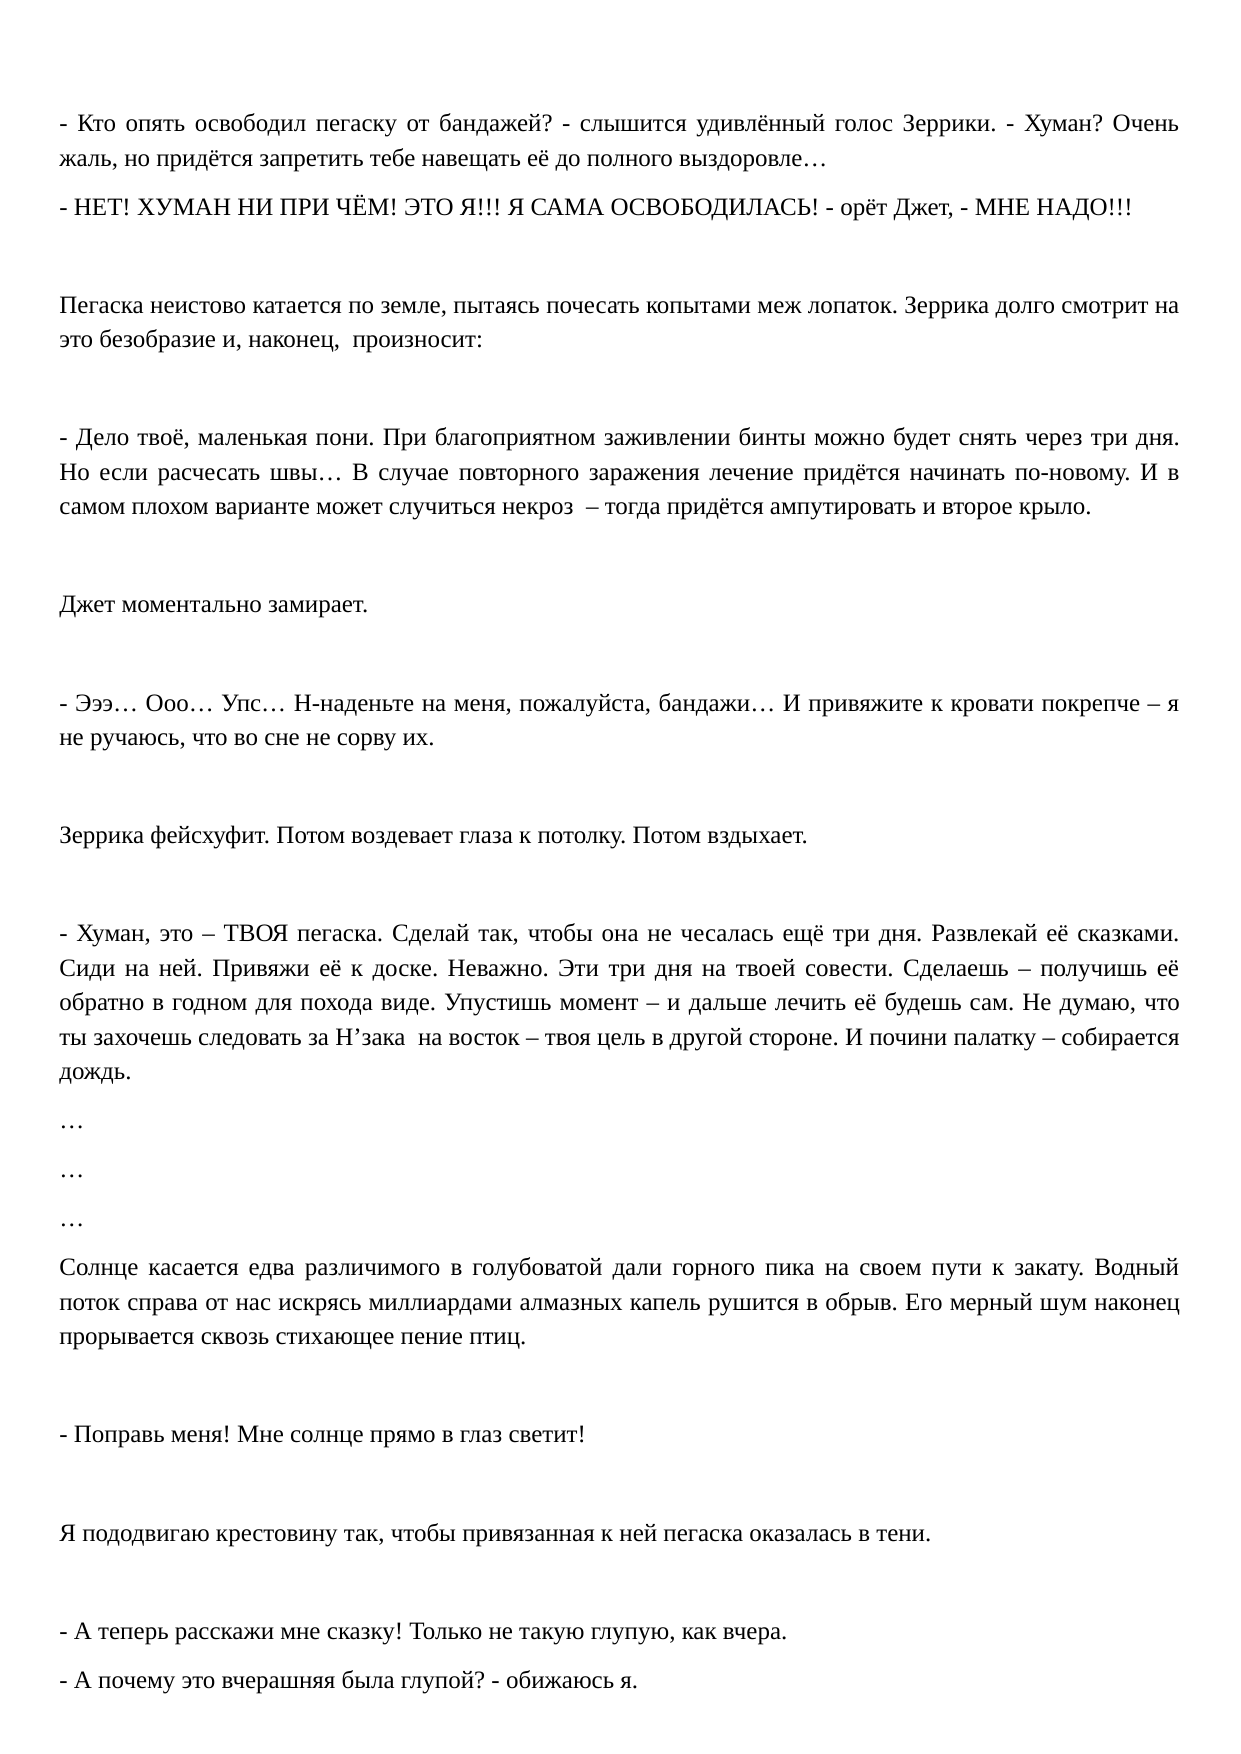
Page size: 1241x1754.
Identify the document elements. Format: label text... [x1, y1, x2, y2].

text … [59, 1105, 1181, 1134]
text - Дело твоё, маленькая пони. При благоприятном заживлении бинты можно будет снять через три дня. Но если расчесать швы… В случае повторного заражения лечение придётся начинать по-новому. И в самом плохом варианте может случиться некроз – тогда придётся ампутировать и второе крыло. [59, 422, 1181, 520]
text Солнце касается едва различимого в голубоватой дали горного пика на своем пути к закату. Водный поток справа от нас искрясь миллиардами алмазных капель рушится в обрыв. Его мерный шум наконец прорывается сквозь стихающее пение птиц. [59, 1252, 1181, 1350]
text Зеррика фейсхуфит. Потом воздевает глаза к потолку. Потом вздыхает. [59, 820, 1181, 849]
text - Кто опять освободил пегаску от бандажей? - слышится удивлённый голос Зеррики. - Хуман? Очень жаль, но придётся запретить тебе навещать её до полного выздоровле… [59, 108, 1181, 171]
text Джет моментально замирает. [59, 589, 1181, 618]
text - А почему это вчерашняя была глупой? - обижаюсь я. [59, 1665, 1181, 1694]
text - НЕТ! ХУМАН НИ ПРИ ЧЁМ! ЭТО Я!!! Я САМА ОСВОБОДИЛАСЬ! - орёт Джет, - МНЕ НАДО!!! [59, 192, 1181, 220]
text - Эээ… Ооо… Упс… Н-наденьте на меня, пожалуйста, бандажи… И привяжите к кровати покрепче – я не ручаюсь, что во сне не сорву их. [59, 688, 1181, 751]
text … [59, 1203, 1181, 1232]
text Пегаска неистово катается по земле, пытаясь почесать копытами меж лопаток. Зеррика долго смотрит на это безобразие и, наконец, произносит: [59, 290, 1181, 353]
text - Хуман, это – ТВОЯ пегаска. Сделай так, чтобы она не чесалась ещё три дня. Развлекай её сказками. Сиди на ней. Привяжи её к доске. Неважно. Эти три дня на твоей совести. Сделаешь – получишь её обратно в годном для похода виде. Упустишь момент – и дальше лечить её будешь сам. Не думаю, что ты захочешь следовать за Н’зака на восток – твоя цель в другой стороне. И почини палатку – собирается дождь. [59, 918, 1181, 1085]
text - Поправь меня! Мне солнце прямо в глаз светит! [59, 1419, 1181, 1448]
text Я пододвигаю крестовину так, чтобы привязанная к ней пегаска оказалась в тени. [59, 1518, 1181, 1546]
text … [59, 1154, 1181, 1183]
text - А теперь расскажи мне сказку! Только не такую глупую, как вчера. [59, 1616, 1181, 1644]
